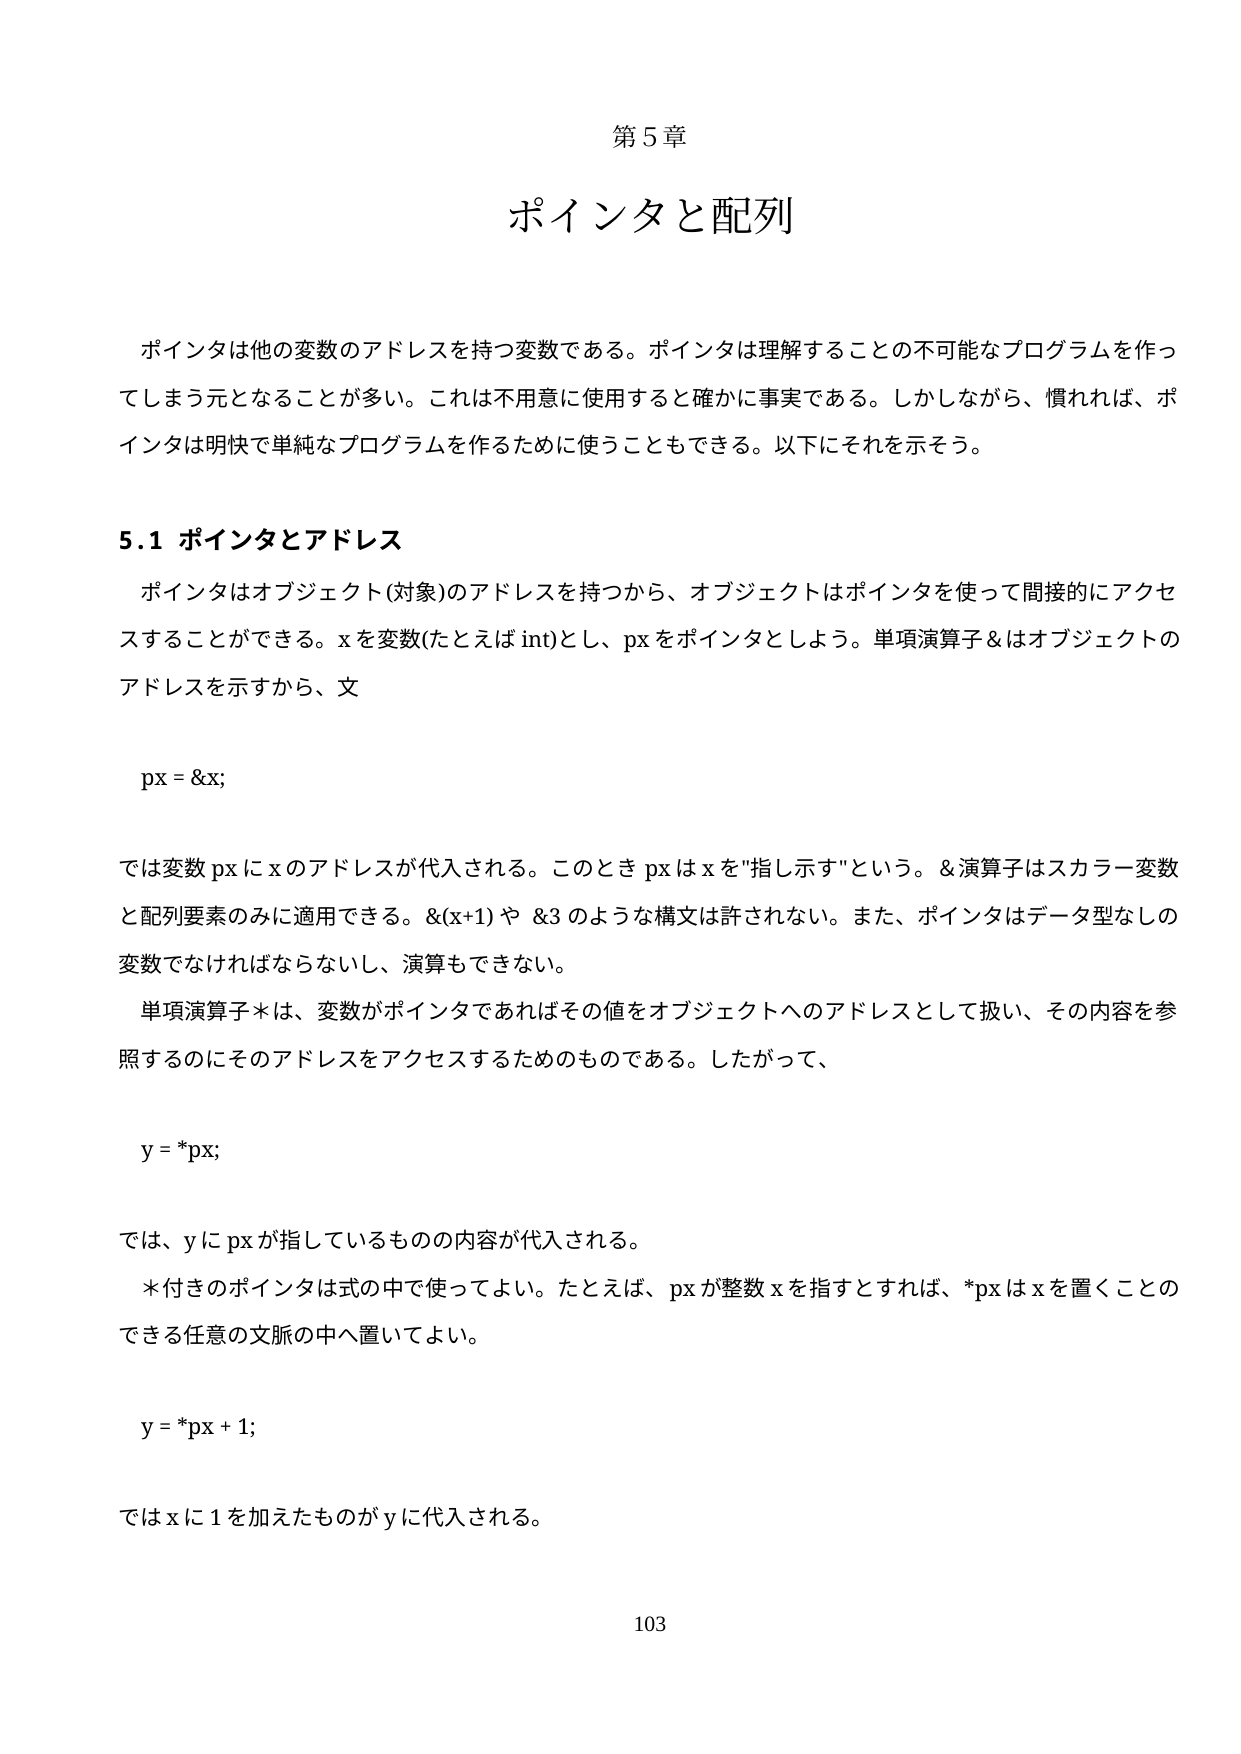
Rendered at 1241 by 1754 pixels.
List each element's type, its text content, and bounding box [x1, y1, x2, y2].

text では変数pxにxのアドレスが代入される。このときpxはxを"指し示す"という。＆演算子はスカラー変数と配列要素のみに適用できる。&(x+1) や &3 のような構文は許されない。また、ポインタはデータ型なしの変数でなければならないし、演算もできない。 [118, 851, 1181, 978]
text 第５章 [118, 118, 1181, 154]
text ではxに1を加えたものがyに代入される。 [118, 1500, 1181, 1532]
text ポインタはオブジェクト(対象)のアドレスを持つから、オブジェクトはポインタを使って間接的にアクセスすることができる。xを変数(たとえばint)とし、pxをポインタとしよう。単項演算子＆はオブジェクトのアドレスを示すから、文 [118, 575, 1181, 702]
text では、yにpxが指しているものの内容が代入される。 [118, 1223, 1181, 1255]
text ＊付きのポインタは式の中で使ってよい。たとえば、pxが整数xを指すとすれば、*pxはxを置くことのできる任意の文脈の中へ置いてよい。 [118, 1271, 1181, 1350]
text 単項演算子＊は、変数がポインタであればその値をオブジェクトへのアドレスとして扱い、その内容を参照するのにそのアドレスをアクセスするためのものである。したがって、 [118, 994, 1181, 1073]
text y = *px + 1; [118, 1411, 1181, 1440]
text 5.1 ポインタとアドレス [118, 520, 1181, 557]
text px = &x; [118, 762, 1181, 792]
text ポインタは他の変数のアドレスを持つ変数である。ポインタは理解することの不可能なプログラムを作ってしまう元となることが多い。これは不用意に使用すると確かに事実である。しかしながら、慣れれば、ポインタは明快で単純なプログラムを作るために使うこともできる。以下にそれを示そう。 [118, 333, 1181, 460]
text ポインタと配列 [118, 184, 1181, 244]
text y = *px; [118, 1134, 1181, 1164]
